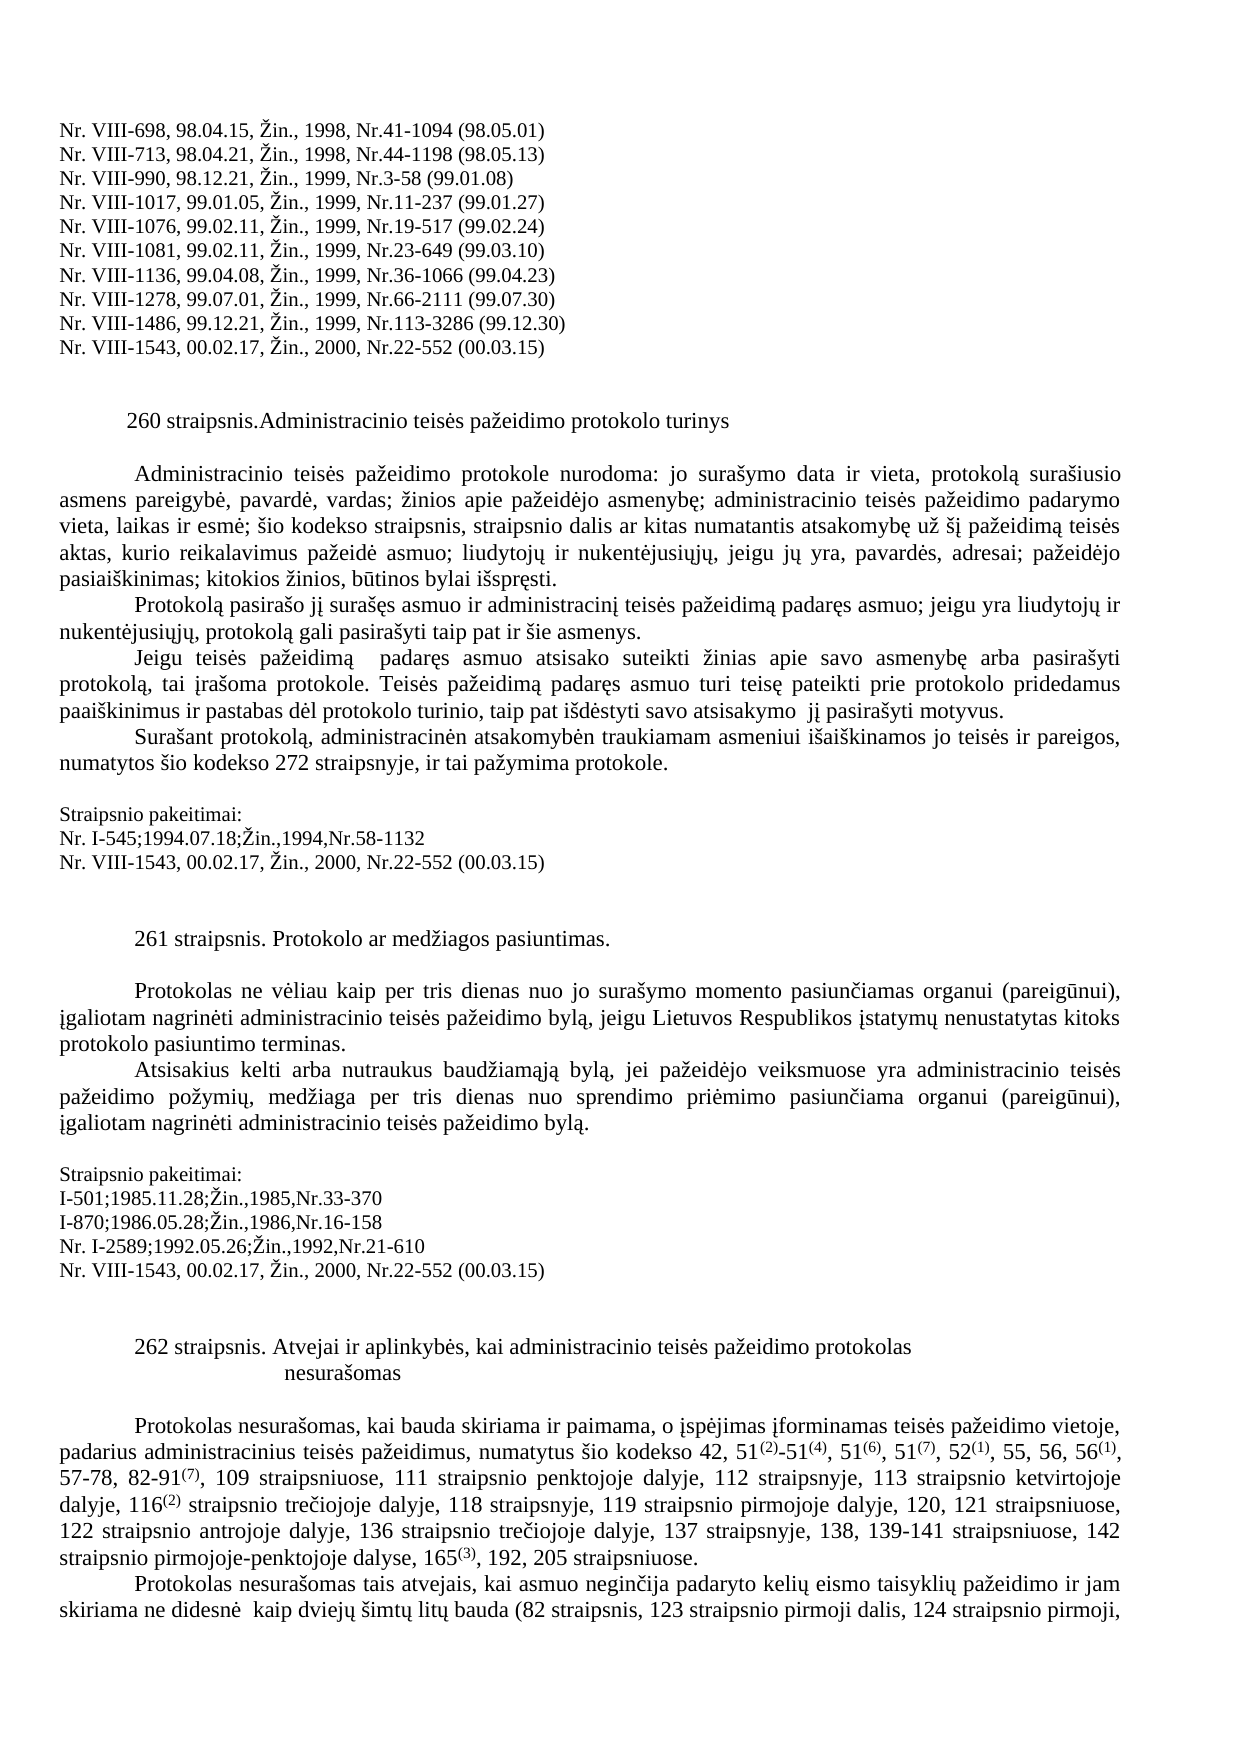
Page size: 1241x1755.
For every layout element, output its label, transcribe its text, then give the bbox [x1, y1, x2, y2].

text Nr. VIII-1081, 99.02.11, Žin., 1999, Nr.23-649 (99.03.10) [59, 238, 1122, 262]
text nesurašomas [209, 1359, 1122, 1385]
text Straipsnio pakeitimai: [59, 1162, 1122, 1186]
text 262 straipsnis. Atvejai ir aplinkybės, kai administracinio teisės pažeidimo protokolas [59, 1333, 1122, 1359]
text Protokolą pasirašo jį surašęs asmuo ir administracinį teisės pažeidimą padaręs asmuo; jeigu yra liudytojų ir nukentėjusiųjų, protokolą gali pasirašyti taip pat ir šie asmenys. [59, 591, 1122, 644]
text Nr. VIII-1543, 00.02.17, Žin., 2000, Nr.22-552 (00.03.15) [59, 850, 1122, 874]
text Straipsnio pakeitimai: [59, 802, 1122, 826]
text Nr. VIII-1278, 99.07.01, Žin., 1999, Nr.66-2111 (99.07.30) [59, 287, 1122, 311]
text Nr. VIII-713, 98.04.21, Žin., 1998, Nr.44-1198 (98.05.13) [59, 142, 1122, 166]
text Nr. VIII-990, 98.12.21, Žin., 1999, Nr.3-58 (99.01.08) [59, 166, 1122, 190]
text Administracinio teisės pažeidimo protokole nurodoma: jo surašymo data ir vieta, protokolą surašiusio asmens pareigybė, pavardė, vardas; žinios apie pažeidėjo asmenybę; administracinio teisės pažeidimo padarymo vieta, laikas ir esmė; šio kodekso straipsnis, straipsnio dalis ar kitas numatantis atsakomybę už šį pažeidimą teisės aktas, kurio reikalavimus pažeidė asmuo; liudytojų ir nukentėjusiųjų, jeigu jų yra, pavardės, adresai; pažeidėjo pasiaiškinimas; kitokios žinios, būtinos bylai išspręsti. [59, 459, 1122, 591]
text I-501;1985.11.28;Žin.,1985,Nr.33-370 [59, 1186, 1122, 1210]
text Jeigu teisės pažeidimą padaręs asmuo atsisako suteikti žinias apie savo asmenybę arba pasirašyti protokolą, tai įrašoma protokole. Teisės pažeidimą padaręs asmuo turi teisę pateikti prie protokolo pridedamus paaiškinimus ir pastabas dėl protokolo turinio, taip pat išdėstyti savo atsisakymo jį pasirašyti motyvus. [59, 644, 1122, 723]
text Nr. VIII-1543, 00.02.17, Žin., 2000, Nr.22-552 (00.03.15) [59, 1258, 1122, 1282]
text Nr. VIII-698, 98.04.15, Žin., 1998, Nr.41-1094 (98.05.01) [59, 118, 1122, 142]
text Surašant protokolą, administracinėn atsakomybėn traukiamam asmeniui išaiškinamos jo teisės ir pareigos, numatytos šio kodekso 272 straipsnyje, ir tai pažymima protokole. [59, 723, 1122, 776]
text I-870;1986.05.28;Žin.,1986,Nr.16-158 [59, 1210, 1122, 1234]
text Nr. VIII-1543, 00.02.17, Žin., 2000, Nr.22-552 (00.03.15) [59, 335, 1122, 359]
text Nr. VIII-1486, 99.12.21, Žin., 1999, Nr.113-3286 (99.12.30) [59, 311, 1122, 335]
text Protokolas nesurašomas tais atvejais, kai asmuo neginčija padaryto kelių eismo taisyklių pažeidimo ir jam skiriama ne didesnė kaip dviejų šimtų litų bauda (82 straipsnis, 123 straipsnio pirmoji dalis, 124 straipsnio pirmoji, [59, 1570, 1122, 1623]
text Nr. VIII-1017, 99.01.05, Žin., 1999, Nr.11-237 (99.01.27) [59, 190, 1122, 214]
text Nr. VIII-1136, 99.04.08, Žin., 1999, Nr.36-1066 (99.04.23) [59, 262, 1122, 287]
text Nr. VIII-1076, 99.02.11, Žin., 1999, Nr.19-517 (99.02.24) [59, 214, 1122, 238]
text Nr. I-2589;1992.05.26;Žin.,1992,Nr.21-610 [59, 1234, 1122, 1258]
text Protokolas nesurašomas, kai bauda skiriama ir paimama, o įspėjimas įforminamas teisės pažeidimo vietoje, padarius administracinius teisės pažeidimus, numatytus šio kodekso 42, 51(2)-51(4), 51(6), 51(7), 52(1), 55, 56, 56(1), 57-78, 82-91(7), 109 straipsniuose, 111 straipsnio penktojoje dalyje, 112 straipsnyje, 113 straipsnio ketvirtojoje dalyje, 116(2) straipsnio trečiojoje dalyje, 118 straipsnyje, 119 straipsnio pirmojoje dalyje, 120, 121 straipsniuose, 122 straipsnio antrojoje dalyje, 136 straipsnio trečiojoje dalyje, 137 straipsnyje, 138, 139-141 straipsniuose, 142 straipsnio pirmojoje-penktojoje dalyse, 165(3), 192, 205 straipsniuose. [59, 1412, 1122, 1570]
text Atsisakius kelti arba nutraukus baudžiamąją bylą, jei pažeidėjo veiksmuose yra administracinio teisės pažeidimo požymių, medžiaga per tris dienas nuo sprendimo priėmimo pasiunčiama organui (pareigūnui), įgaliotam nagrinėti administracinio teisės pažeidimo bylą. [59, 1057, 1122, 1136]
text 261 straipsnis. Protokolo ar medžiagos pasiuntimas. [59, 925, 1122, 951]
text 260 straipsnis.Administracinio teisės pažeidimo protokolo turinys [59, 407, 1122, 433]
text Protokolas ne vėliau kaip per tris dienas nuo jo surašymo momento pasiunčiamas organui (pareigūnui), įgaliotam nagrinėti administracinio teisės pažeidimo bylą, jeigu Lietuvos Respublikos įstatymų nenustatytas kitoks protokolo pasiuntimo terminas. [59, 977, 1122, 1057]
text Nr. I-545;1994.07.18;Žin.,1994,Nr.58-1132 [59, 826, 1122, 850]
